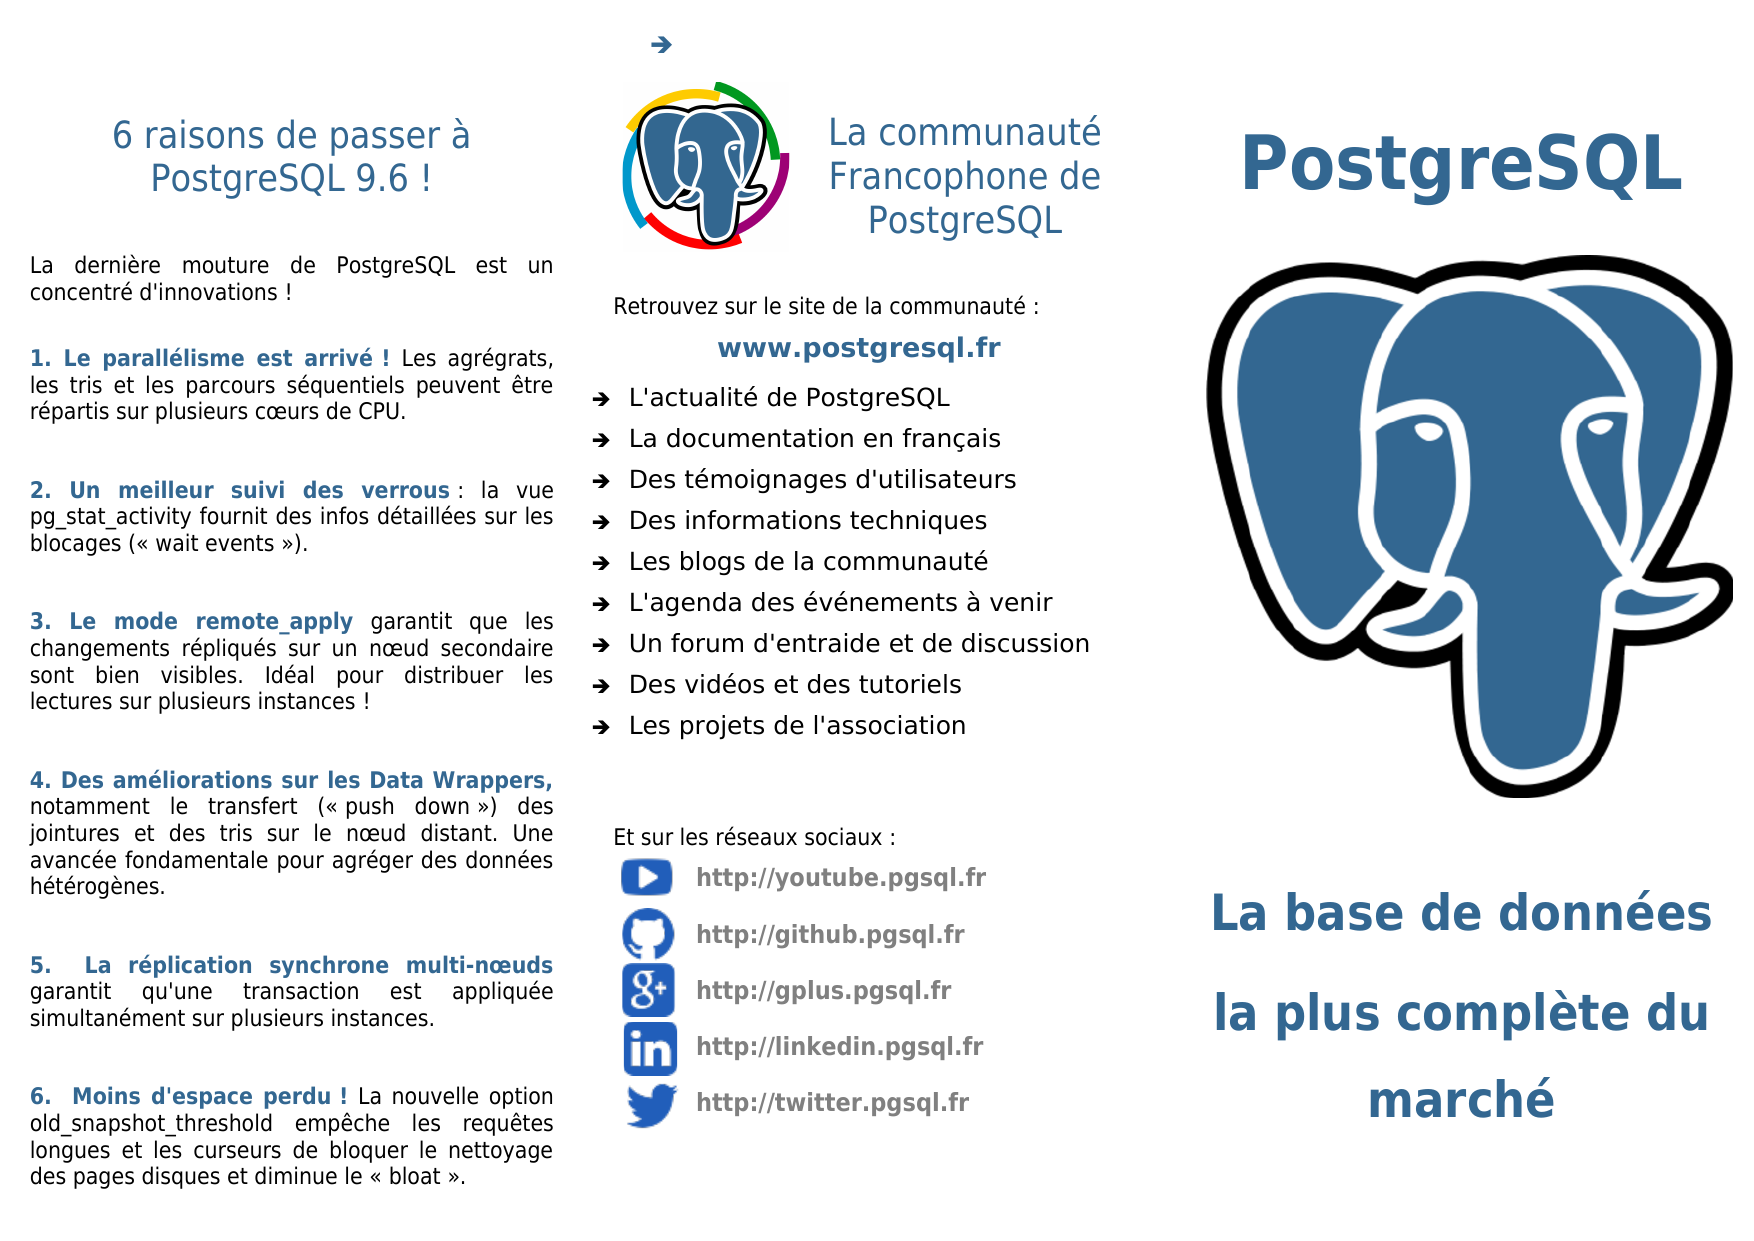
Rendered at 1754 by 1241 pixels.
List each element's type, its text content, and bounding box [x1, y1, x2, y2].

list Des informations techniques [613, 506, 1140, 535]
picture [622, 908, 676, 962]
text Et sur les réseaux sociaux : [613, 824, 1140, 851]
text http://linkedin.pgsql.fr [696, 1032, 1140, 1062]
subtitle La communauté Francophone de PostgreSQL [790, 96, 1140, 242]
text http://youtube.pgsql.fr [696, 864, 1140, 893]
list Les blogs de la communauté [613, 547, 1140, 576]
picture [622, 82, 790, 252]
list Les projets de l'association [613, 711, 1140, 740]
list 4. Des améliorations sur les Data Wrappers, notamment le transfert (« push down ») des jointures et des tris sur le nœud distant. Une avancée fondamentale pour agréger des données hétérogènes. [29, 767, 554, 900]
list 6. Moins d'espace perdu ! La nouvelle option old_snapshot_threshold empêche les requêtes longues et les curseurs de bloquer le nettoyage des pages disques et diminue le « bloat ». [29, 1083, 554, 1190]
subtitle [613, 96, 622, 242]
list Des vidéos et des tutoriels [613, 670, 1140, 699]
text http://twitter.pgsql.fr [696, 1089, 1140, 1118]
subtitle 6 raisons de passer à PostgreSQL 9.6 ! [29, 113, 554, 201]
text http://github.pgsql.fr [696, 920, 1140, 949]
text PostgreSQL [1199, 119, 1724, 207]
text La base de données [1199, 884, 1724, 942]
text www.postgresql.fr [613, 333, 1140, 364]
text 1. Le parallélisme est arrivé ! Les agrégrats, les tris et les parcours séquentiels peuvent être répartis sur plusieurs cœurs de CPU. [29, 345, 554, 425]
text la plus complète du marché [1199, 984, 1724, 1129]
picture [620, 851, 674, 905]
picture [622, 963, 676, 1017]
text La dernière mouture de PostgreSQL est un concentré d'innovations ! [29, 252, 554, 306]
list 3. Le mode remote_apply garantit que les changements répliqués sur un nœud secondaire sont bien visibles. Idéal pour distribuer les lectures sur plusieurs instances ! [29, 608, 554, 715]
list 5. La réplication synchrone multi-nœuds garantit qu'une transaction est appliquée simultanément sur plusieurs instances. [29, 952, 554, 1032]
picture [626, 1079, 680, 1133]
list Des témoignages d'utilisateurs [613, 465, 1140, 494]
list La documentation en français [613, 424, 1140, 453]
list L'agenda des événements à venir [613, 588, 1140, 617]
list L'actualité de PostgreSQL [613, 383, 1140, 412]
text Retrouvez sur le site de la communauté : [613, 293, 1140, 320]
picture [623, 1022, 678, 1076]
text http://gplus.pgsql.fr [696, 976, 1140, 1005]
list 2. Un meilleur suivi des verrous : la vue pg_stat_activity fournit des infos détaillées sur les blocages (« wait events »). [29, 477, 554, 557]
picture [1206, 255, 1733, 798]
list Un forum d'entraide et de discussion [613, 629, 1140, 658]
